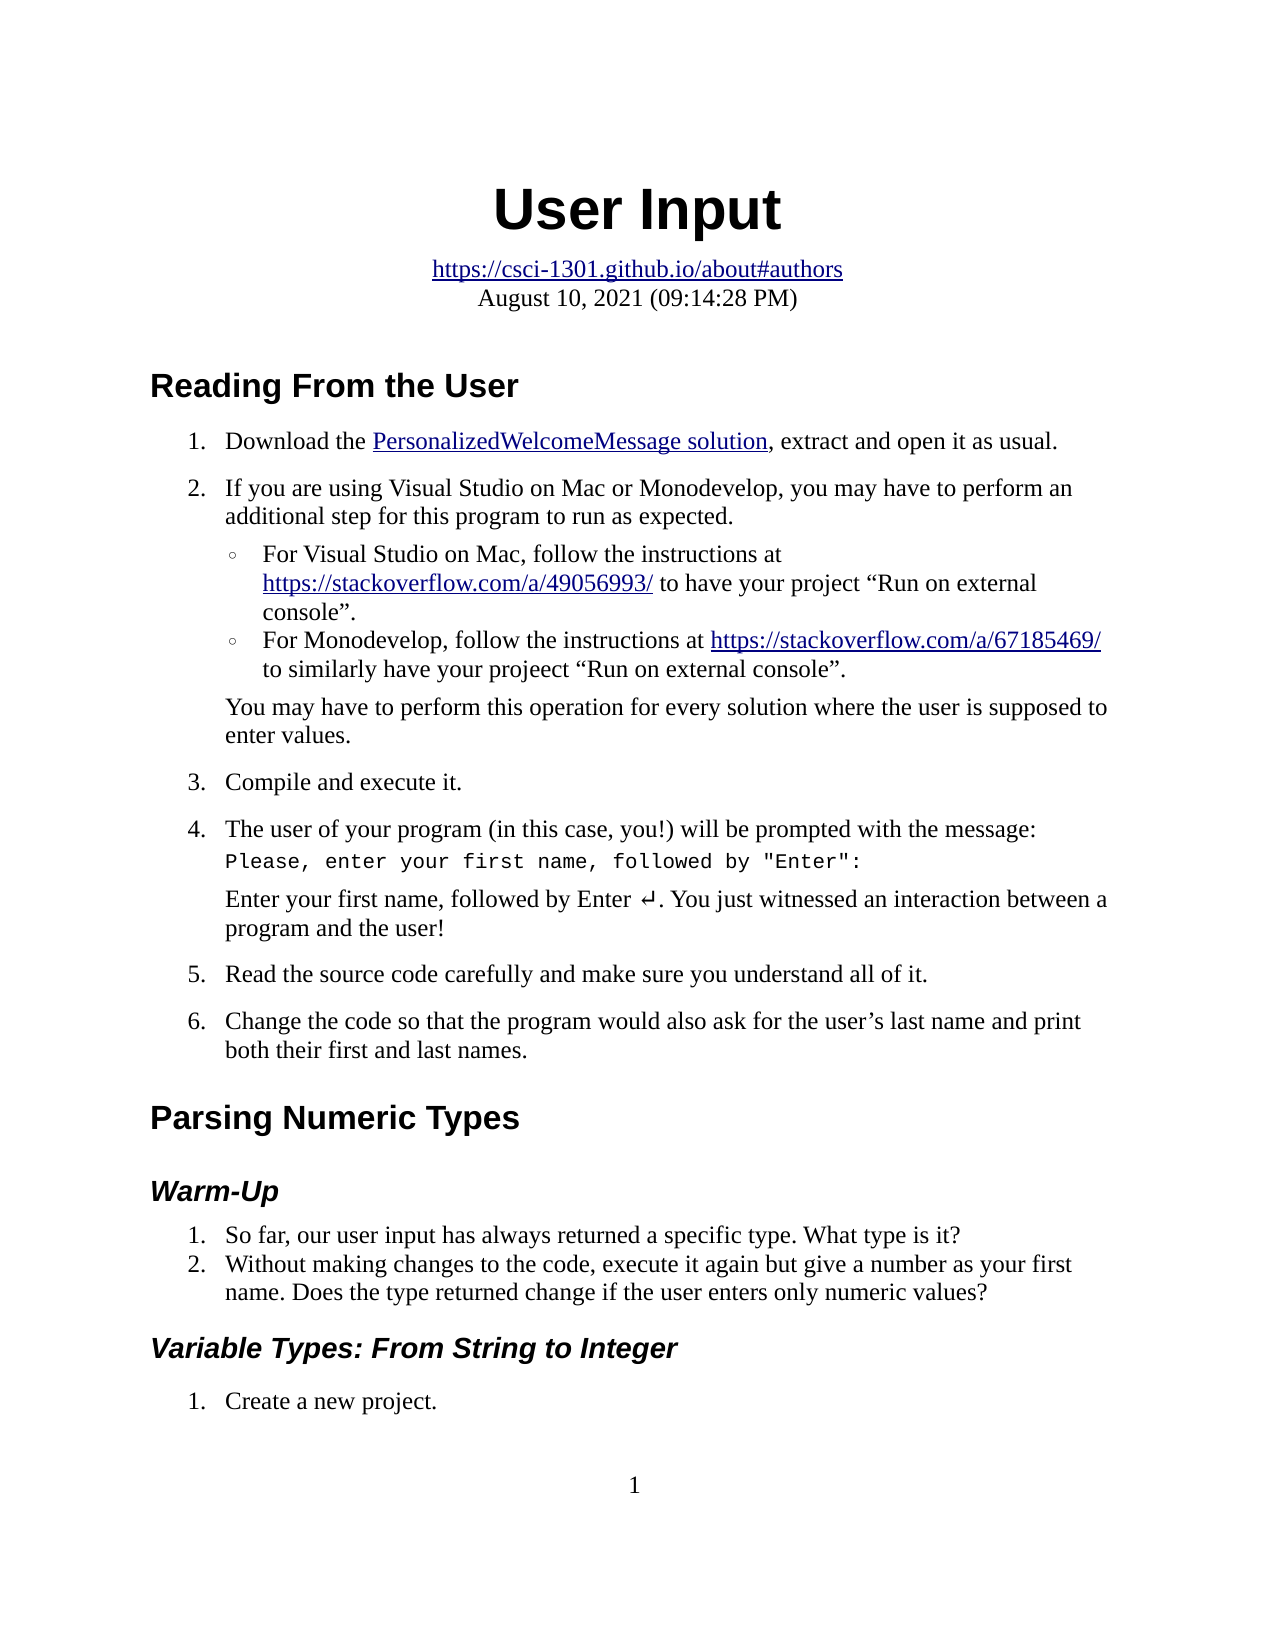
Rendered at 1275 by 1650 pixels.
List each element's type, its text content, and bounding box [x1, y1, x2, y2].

subtitle Reading From the User [150, 366, 1125, 404]
list Change the code so that the program would also ask for the user’s last name and print both their first and last names. [187, 1006, 1125, 1064]
list You may have to perform this operation for every solution where the user is supposed to enter values. [187, 692, 1125, 749]
list For Visual Studio on Mac, follow the instructions at https://stackoverflow.com/a/49056993/ to have your project “Run on external console”. [225, 539, 1125, 625]
list Without making changes to the code, execute it again but give a number as your first name. Does the type returned change if the user enters only numeric values? [187, 1249, 1125, 1306]
text https://csci-1301.github.io/about#authors [150, 254, 1125, 283]
subtitle Variable Types: From String to Integer [150, 1331, 1125, 1365]
text August 10, 2021 (09:14:28 PM) [150, 283, 1125, 312]
subtitle Warm-Up [150, 1174, 1125, 1207]
list Compile and execute it. [187, 767, 1125, 796]
list If you are using Visual Studio on Mac or Monodevelop, you may have to perform an additional step for this program to run as expected. [187, 473, 1125, 530]
list Please, enter your first name, followed by "Enter": [187, 852, 1125, 875]
list For Monodevelop, follow the instructions at https://stackoverflow.com/a/67185469/ to similarly have your projeect “Run on external console”. [225, 625, 1125, 683]
subtitle Parsing Numeric Types [150, 1098, 1125, 1136]
list Enter your first name, followed by Enter ↵. You just witnessed an interaction between a program and the user! [187, 884, 1125, 942]
list Create a new project. [187, 1386, 1125, 1415]
list Download the PersonalizedWelcomeMessage solution, extract and open it as usual. [187, 426, 1125, 455]
list So far, our user input has always returned a specific type. What type is it? [187, 1220, 1125, 1249]
list The user of your program (in this case, you!) will be prompted with the message: [187, 814, 1125, 843]
title User Input [150, 175, 1125, 242]
list Read the source code carefully and make sure you understand all of it. [187, 959, 1125, 988]
